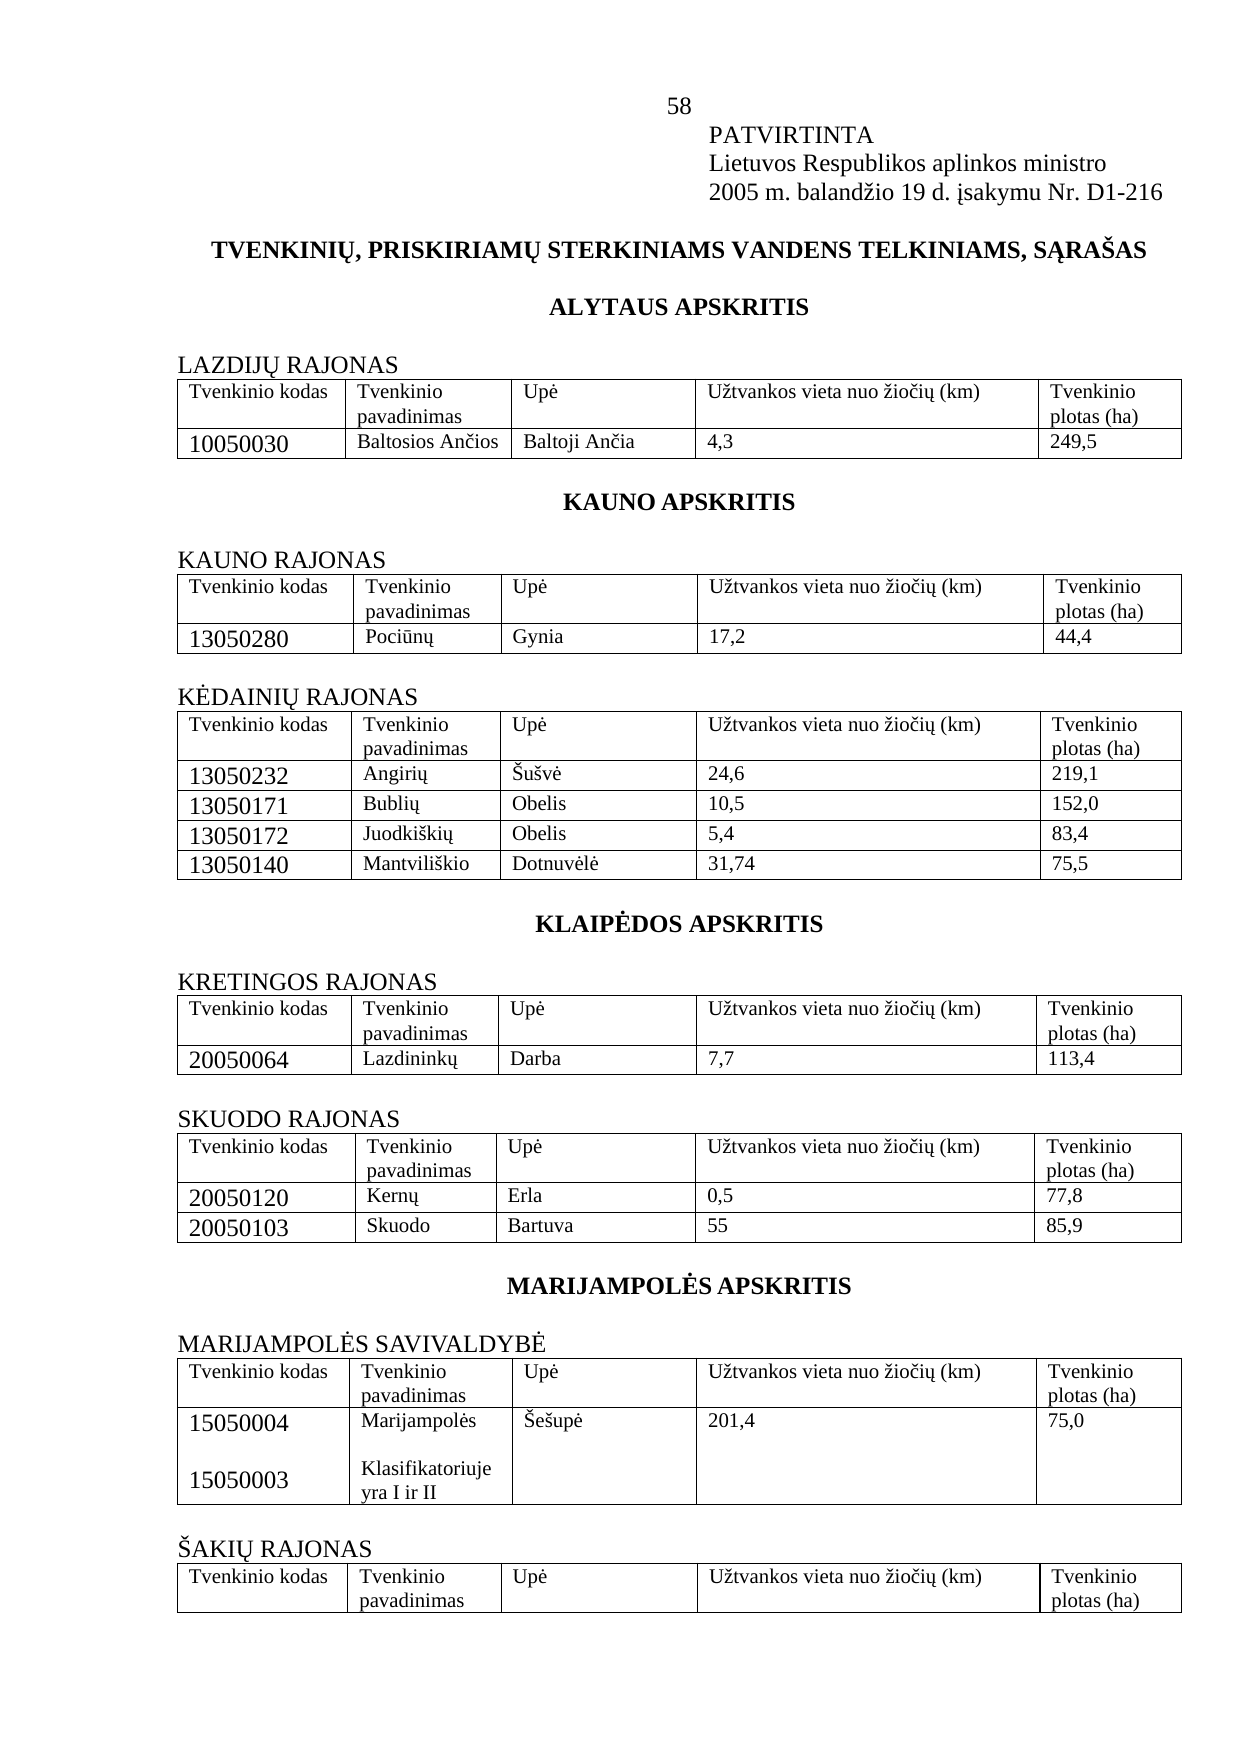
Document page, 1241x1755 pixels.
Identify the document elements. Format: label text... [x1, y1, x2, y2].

table_cell 0,5 [696, 1183, 1034, 1212]
table_cell Baltosios Ančios [346, 429, 511, 457]
text Alytaus apskritis [177, 292, 1181, 321]
text PATVIRTINTA [177, 120, 1181, 148]
table_cell 13050140 [178, 851, 351, 879]
table_cell 10050030 [178, 429, 345, 457]
table_cell Bublių [352, 791, 500, 820]
table_header Tvenkinio pavadinimas [352, 712, 500, 760]
table_header Tvenkinio plotas (ha) [1041, 712, 1181, 760]
table_header Tvenkinio plotas (ha) [1037, 996, 1181, 1044]
table_cell 20050064 [178, 1046, 351, 1074]
table_cell 5,4 [697, 821, 1040, 849]
table_cell 44,4 [1044, 624, 1181, 652]
text Kėdainių rajonas [177, 682, 1181, 711]
table_header Upė [512, 380, 695, 428]
text Lietuvos Respublikos aplinkos ministro [177, 148, 1181, 177]
table_cell 83,4 [1041, 821, 1181, 849]
table_cell 24,6 [697, 761, 1040, 790]
text Kauno rajonas [177, 545, 1181, 573]
table_header Tvenkinio pavadinimas [348, 1564, 501, 1612]
table_header Užtvankos vieta nuo žiočių (km) [697, 996, 1036, 1044]
text Marijampolės SAVIVALDYBĖ [177, 1329, 1181, 1358]
table_header Užtvankos vieta nuo žiočių (km) [697, 712, 1040, 760]
table_cell 13050280 [178, 624, 353, 652]
table_cell 10,5 [697, 791, 1040, 820]
table_header Tvenkinio kodas [178, 380, 345, 428]
table_header Tvenkinio plotas (ha) [1037, 1359, 1181, 1407]
table_cell Skuodo [356, 1213, 496, 1242]
table_cell 13050172 [178, 821, 351, 849]
table_cell 7,7 [697, 1046, 1036, 1074]
table_cell Darba [499, 1046, 696, 1074]
table_cell Juodkiškių [352, 821, 500, 849]
table_cell 113,4 [1037, 1046, 1181, 1074]
text 2005 m. balandžio 19 d. įsakymu Nr. D1-216 [177, 177, 1181, 206]
text Skuodo rajonas [177, 1104, 1181, 1133]
table_cell Baltoji Ančia [512, 429, 695, 457]
table_header Tvenkinio pavadinimas [354, 575, 501, 623]
text Klaipėdos apskritis [177, 909, 1181, 938]
table_header Tvenkinio plotas (ha) [1035, 1134, 1181, 1182]
table_cell 75,0 [1037, 1408, 1181, 1504]
table_cell 55 [696, 1213, 1034, 1242]
table_cell 75,5 [1041, 851, 1181, 879]
table_cell 17,2 [698, 624, 1043, 652]
text Lazdijų rajonas [177, 350, 1181, 378]
table_header Užtvankos vieta nuo žiočių (km) [698, 575, 1043, 623]
table_cell Obelis [501, 791, 696, 820]
table_header Upė [513, 1359, 696, 1407]
table_cell Angirių [352, 761, 500, 790]
table_cell Bartuva [497, 1213, 695, 1242]
table_cell Dotnuvėlė [501, 851, 696, 879]
table_header Užtvankos vieta nuo žiočių (km) [697, 1359, 1036, 1407]
text Šakių rajonas [177, 1534, 1181, 1563]
table_header Tvenkinio pavadinimas [356, 1134, 496, 1182]
table_header Tvenkinio kodas [178, 1134, 355, 1182]
table_cell 20050120 [178, 1183, 355, 1212]
table_header Tvenkinio plotas (ha) [1041, 1564, 1181, 1612]
table_cell Gynia [502, 624, 697, 652]
table_cell 13050171 [178, 791, 351, 820]
table_header Upė [499, 996, 696, 1044]
table_cell 201,4 [697, 1408, 1036, 1504]
table_header Tvenkinio pavadinimas [350, 1359, 512, 1407]
table_cell 77,8 [1035, 1183, 1181, 1212]
table_cell Marijampolės Klasifikatoriuje yra I ir II [350, 1408, 512, 1504]
table_cell 15050004 15050003 [178, 1408, 349, 1504]
text TVENKINIŲ, PRISKIRIAMŲ STERKINIAMS VANDENS TELKINIAMS, SĄRAŠAS [177, 235, 1181, 263]
table_cell Obelis [501, 821, 696, 849]
table_cell Šešupė [513, 1408, 696, 1504]
table_cell 13050232 [178, 761, 351, 790]
table_header Tvenkinio pavadinimas [346, 380, 511, 428]
table_header Upė [502, 575, 697, 623]
table_header Upė [501, 712, 696, 760]
table_header Tvenkinio kodas [178, 1359, 349, 1407]
text Kauno apskritis [177, 487, 1181, 516]
table_cell Lazdininkų [352, 1046, 498, 1074]
table_cell 249,5 [1039, 429, 1181, 457]
table_header Užtvankos vieta nuo žiočių (km) [696, 1134, 1034, 1182]
table_header Tvenkinio plotas (ha) [1044, 575, 1181, 623]
table_header Tvenkinio plotas (ha) [1039, 380, 1181, 428]
table_header Tvenkinio kodas [178, 1564, 347, 1612]
table_cell Šušvė [501, 761, 696, 790]
table_header Upė [497, 1134, 695, 1182]
table_cell 152,0 [1041, 791, 1181, 820]
table_header Upė [502, 1564, 697, 1612]
table_header Tvenkinio kodas [178, 996, 351, 1044]
table_cell 4,3 [696, 429, 1038, 457]
table_cell 85,9 [1035, 1213, 1181, 1242]
table_header Tvenkinio kodas [178, 575, 353, 623]
table_cell 31,74 [697, 851, 1040, 879]
table_header Užtvankos vieta nuo žiočių (km) [698, 1564, 1039, 1612]
table_cell Erla [497, 1183, 695, 1212]
text Kretingos rajonas [177, 967, 1181, 995]
table_cell 20050103 [178, 1213, 355, 1242]
table_header Užtvankos vieta nuo žiočių (km) [696, 380, 1038, 428]
table_cell 219,1 [1041, 761, 1181, 790]
table_header Tvenkinio kodas [178, 712, 351, 760]
table_cell Mantviliškio [352, 851, 500, 879]
table_cell Kernų [356, 1183, 496, 1212]
text Marijampolės apskritis [177, 1271, 1181, 1300]
table_header Tvenkinio pavadinimas [352, 996, 498, 1044]
table_cell Pociūnų [354, 624, 501, 652]
